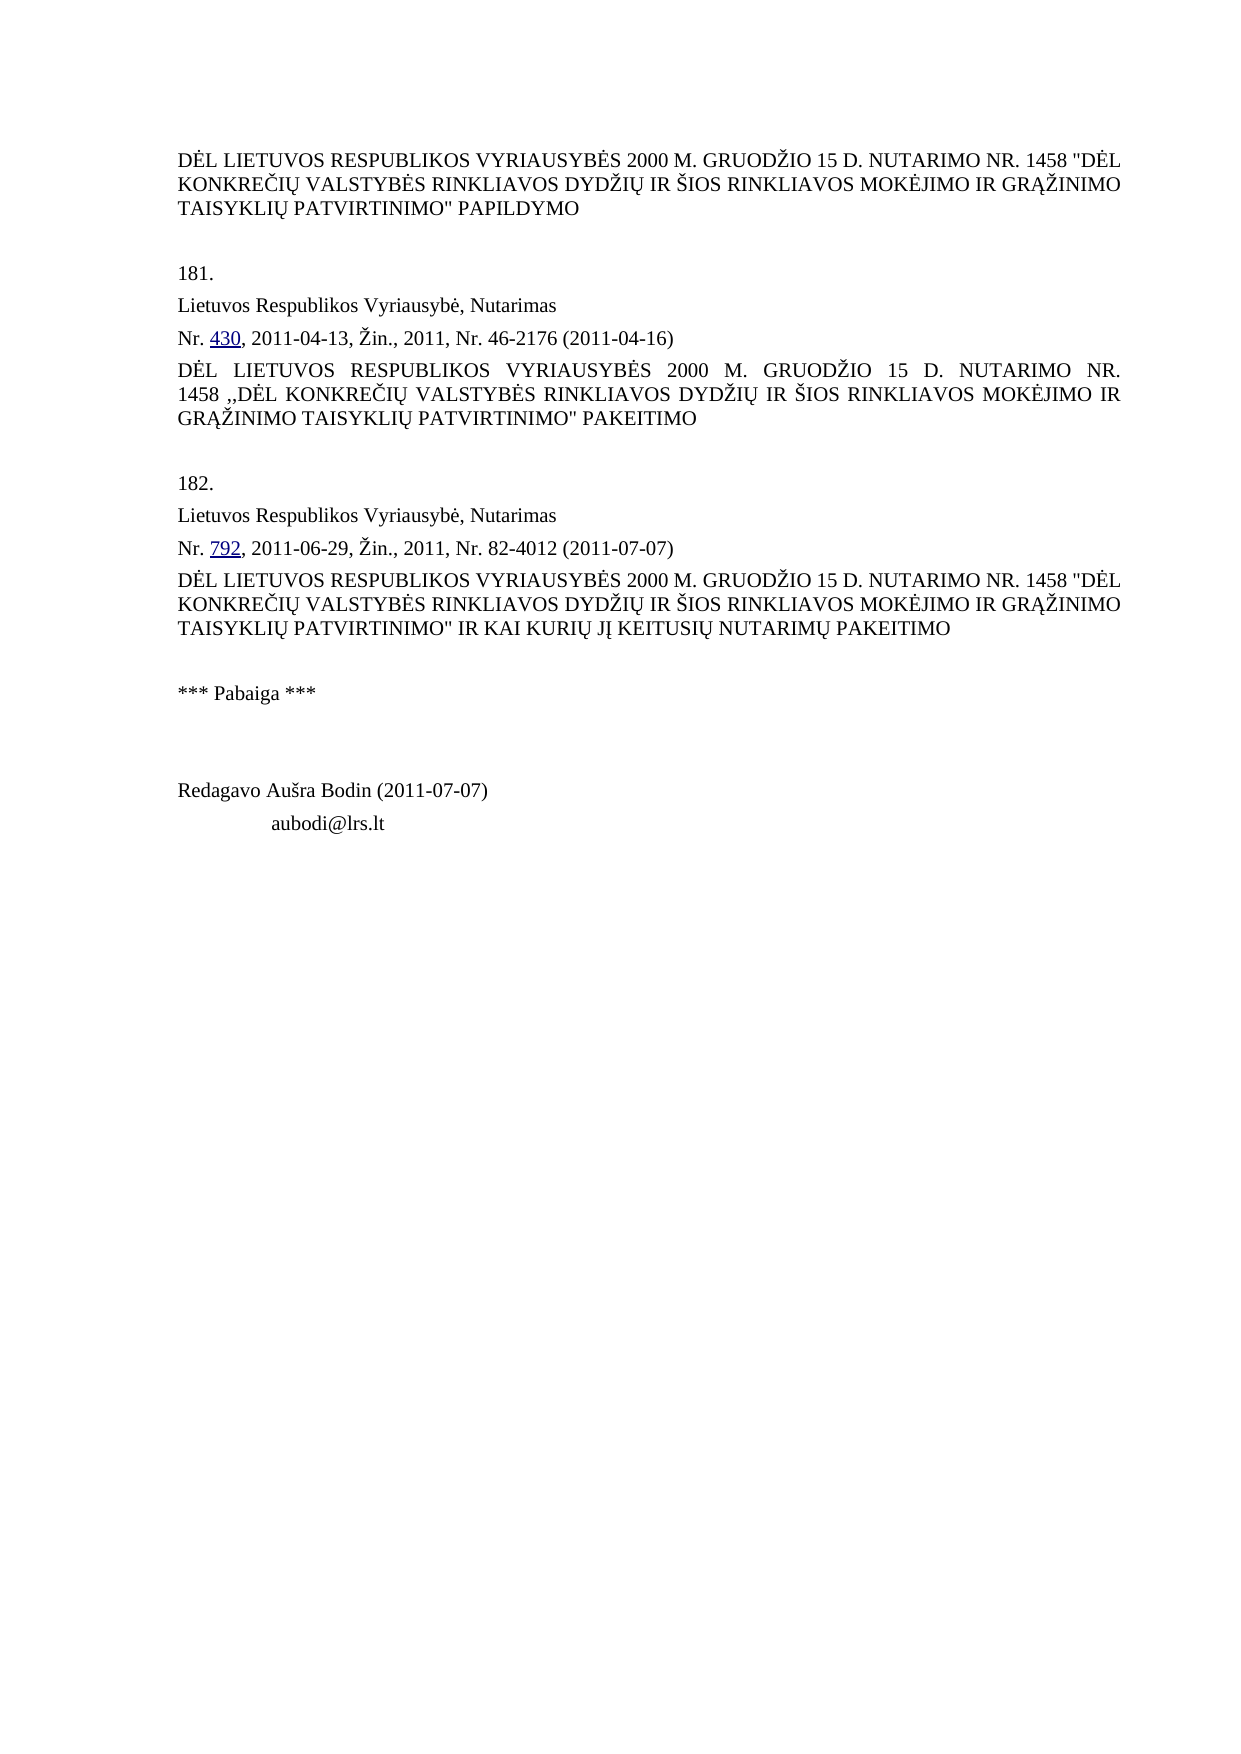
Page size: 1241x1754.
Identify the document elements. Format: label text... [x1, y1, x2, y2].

text *** Pabaiga *** [177, 681, 1122, 705]
text Nr. 430, 2011-04-13, Žin., 2011, Nr. 46-2176 (2011-04-16) [177, 325, 1122, 349]
text Lietuvos Respublikos Vyriausybė, Nutarimas [177, 293, 1122, 317]
text DĖL LIETUVOS RESPUBLIKOS VYRIAUSYBĖS 2000 M. GRUODŽIO 15 D. NUTARIMO NR. 1458 "DĖL KONKREČIŲ VALSTYBĖS RINKLIAVOS DYDŽIŲ IR ŠIOS RINKLIAVOS MOKĖJIMO IR GRĄŽINIMO TAISYKLIŲ PATVIRTINIMO" PAPILDYMO [177, 148, 1122, 220]
text DĖL LIETUVOS RESPUBLIKOS VYRIAUSYBĖS 2000 M. GRUODŽIO 15 D. NUTARIMO NR. 1458 "DĖL KONKREČIŲ VALSTYBĖS RINKLIAVOS DYDŽIŲ IR ŠIOS RINKLIAVOS MOKĖJIMO IR GRĄŽINIMO TAISYKLIŲ PATVIRTINIMO" IR KAI KURIŲ JĮ KEITUSIŲ NUTARIMŲ PAKEITIMO [177, 568, 1122, 640]
text Nr. 792, 2011-06-29, Žin., 2011, Nr. 82-4012 (2011-07-07) [177, 536, 1122, 559]
text DĖL LIETUVOS RESPUBLIKOS VYRIAUSYBĖS 2000 M. GRUODŽIO 15 D. NUTARIMO NR. 1458 ,,DĖL KONKREČIŲ VALSTYBĖS RINKLIAVOS DYDŽIŲ IR ŠIOS RINKLIAVOS MOKĖJIMO IR GRĄŽINIMO TAISYKLIŲ PATVIRTINIMO" PAKEITIMO [177, 358, 1122, 430]
text 182. [177, 471, 1122, 495]
text aubodi@lrs.lt [177, 810, 1122, 834]
text Redagavo Aušra Bodin (2011-07-07) [177, 778, 1122, 802]
text Lietuvos Respublikos Vyriausybė, Nutarimas [177, 503, 1122, 527]
text 181. [177, 261, 1122, 285]
